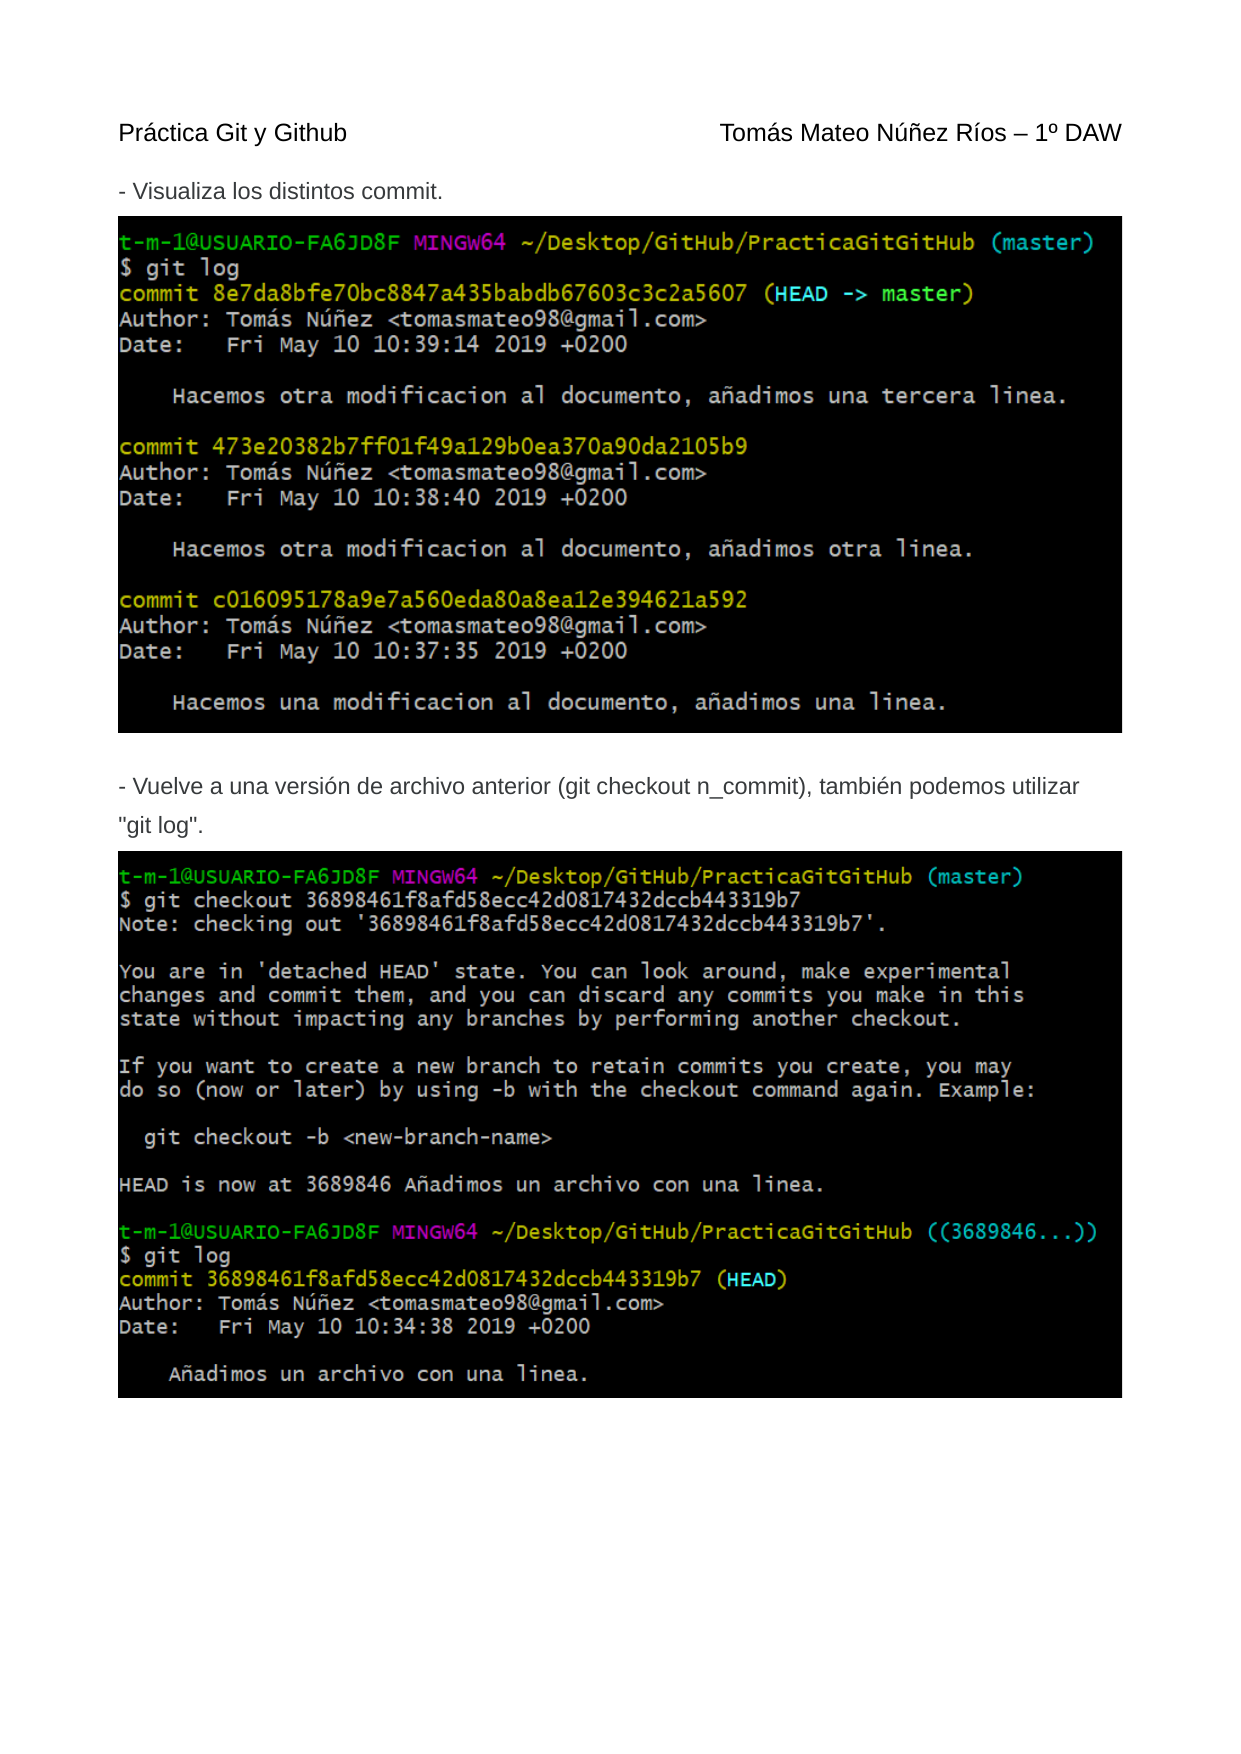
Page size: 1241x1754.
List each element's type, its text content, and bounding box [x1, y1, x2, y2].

text "git log". [118, 812, 1122, 839]
text - Visualiza los distintos commit. [118, 177, 1122, 204]
picture [118, 851, 1123, 1398]
text - Vuelve a una versión de archivo anterior (git checkout n_commit), también podemos utilizar [118, 772, 1122, 799]
picture [118, 216, 1123, 733]
